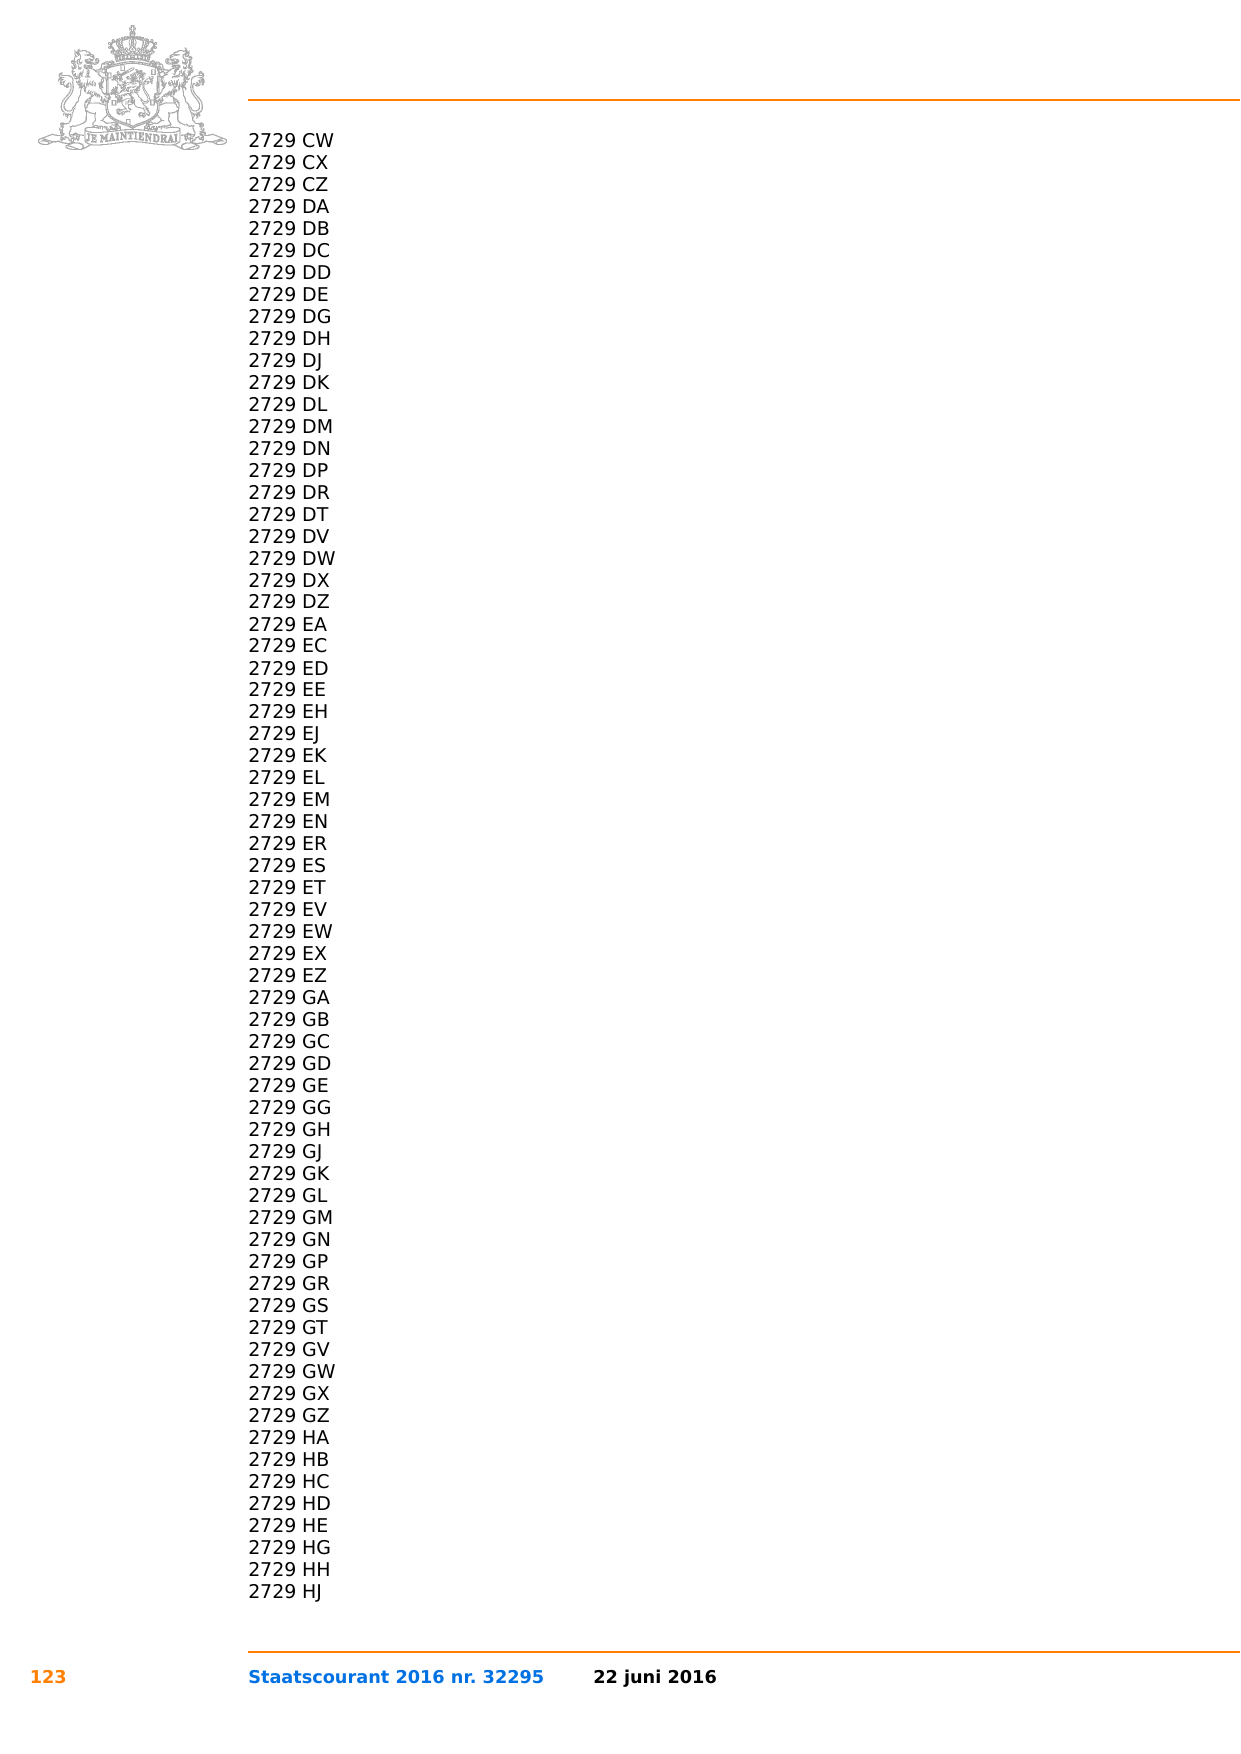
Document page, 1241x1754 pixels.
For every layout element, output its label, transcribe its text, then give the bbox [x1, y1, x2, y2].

text 2729 EE [248, 679, 1163, 701]
text 2729 DB [248, 218, 1163, 240]
text 2729 GZ [248, 1405, 1163, 1427]
text 2729 GG [248, 1097, 1163, 1119]
text 2729 DR [248, 482, 1163, 503]
text 2729 ET [248, 877, 1163, 899]
text 2729 GP [248, 1251, 1163, 1273]
text 2729 DJ [248, 350, 1163, 372]
text 2729 HD [248, 1493, 1163, 1514]
text 2729 HG [248, 1537, 1163, 1558]
text 2729 DV [248, 526, 1163, 547]
text 2729 EX [248, 943, 1163, 965]
text 2729 DK [248, 372, 1163, 394]
text 2729 GB [248, 1009, 1163, 1031]
text 2729 EH [248, 701, 1163, 723]
text 2729 DL [248, 394, 1163, 416]
text 2729 GH [248, 1119, 1163, 1141]
text 2729 DX [248, 569, 1163, 591]
text 2729 EN [248, 811, 1163, 833]
text 2729 ED [248, 657, 1163, 679]
text 2729 ES [248, 855, 1163, 877]
text 2729 CZ [248, 174, 1163, 196]
text 2729 DM [248, 416, 1163, 438]
text 2729 GL [248, 1185, 1163, 1207]
text 2729 DG [248, 306, 1163, 328]
text 2729 GS [248, 1295, 1163, 1317]
text 2729 HJ [248, 1581, 1163, 1602]
text 2729 GT [248, 1317, 1163, 1339]
text 2729 DZ [248, 591, 1163, 613]
text 2729 GN [248, 1229, 1163, 1251]
text 2729 GE [248, 1075, 1163, 1097]
text 2729 DP [248, 459, 1163, 482]
text 2729 EL [248, 767, 1163, 789]
text 2729 DW [248, 547, 1163, 569]
text 2729 EJ [248, 723, 1163, 745]
text 2729 DE [248, 284, 1163, 306]
text 2729 HE [248, 1514, 1163, 1537]
text 2729 CW [248, 130, 1163, 152]
text 2729 EV [248, 899, 1163, 921]
text 2729 HB [248, 1449, 1163, 1471]
text 2729 ER [248, 833, 1163, 855]
text 2729 DA [248, 196, 1163, 218]
text 2729 EZ [248, 965, 1163, 987]
text 2729 GX [248, 1383, 1163, 1405]
picture [38, 25, 227, 150]
text 2729 DC [248, 240, 1163, 262]
text 2729 GW [248, 1361, 1163, 1383]
text 2729 HA [248, 1427, 1163, 1449]
text 2729 CX [248, 152, 1163, 174]
text 2729 GA [248, 987, 1163, 1009]
text 2729 GV [248, 1339, 1163, 1361]
text 2729 EW [248, 921, 1163, 943]
text 2729 GC [248, 1031, 1163, 1053]
text 2729 EM [248, 789, 1163, 811]
text 2729 HH [248, 1558, 1163, 1581]
text 2729 GM [248, 1207, 1163, 1229]
text 2729 GJ [248, 1141, 1163, 1163]
text 2729 DH [248, 328, 1163, 350]
text 2729 DN [248, 438, 1163, 459]
text 2729 EC [248, 635, 1163, 657]
text 2729 EK [248, 745, 1163, 767]
text 2729 GR [248, 1273, 1163, 1295]
text 2729 EA [248, 613, 1163, 635]
text 2729 GK [248, 1163, 1163, 1185]
text 2729 DT [248, 503, 1163, 526]
text 2729 GD [248, 1053, 1163, 1075]
text 2729 HC [248, 1471, 1163, 1493]
text 2729 DD [248, 262, 1163, 284]
